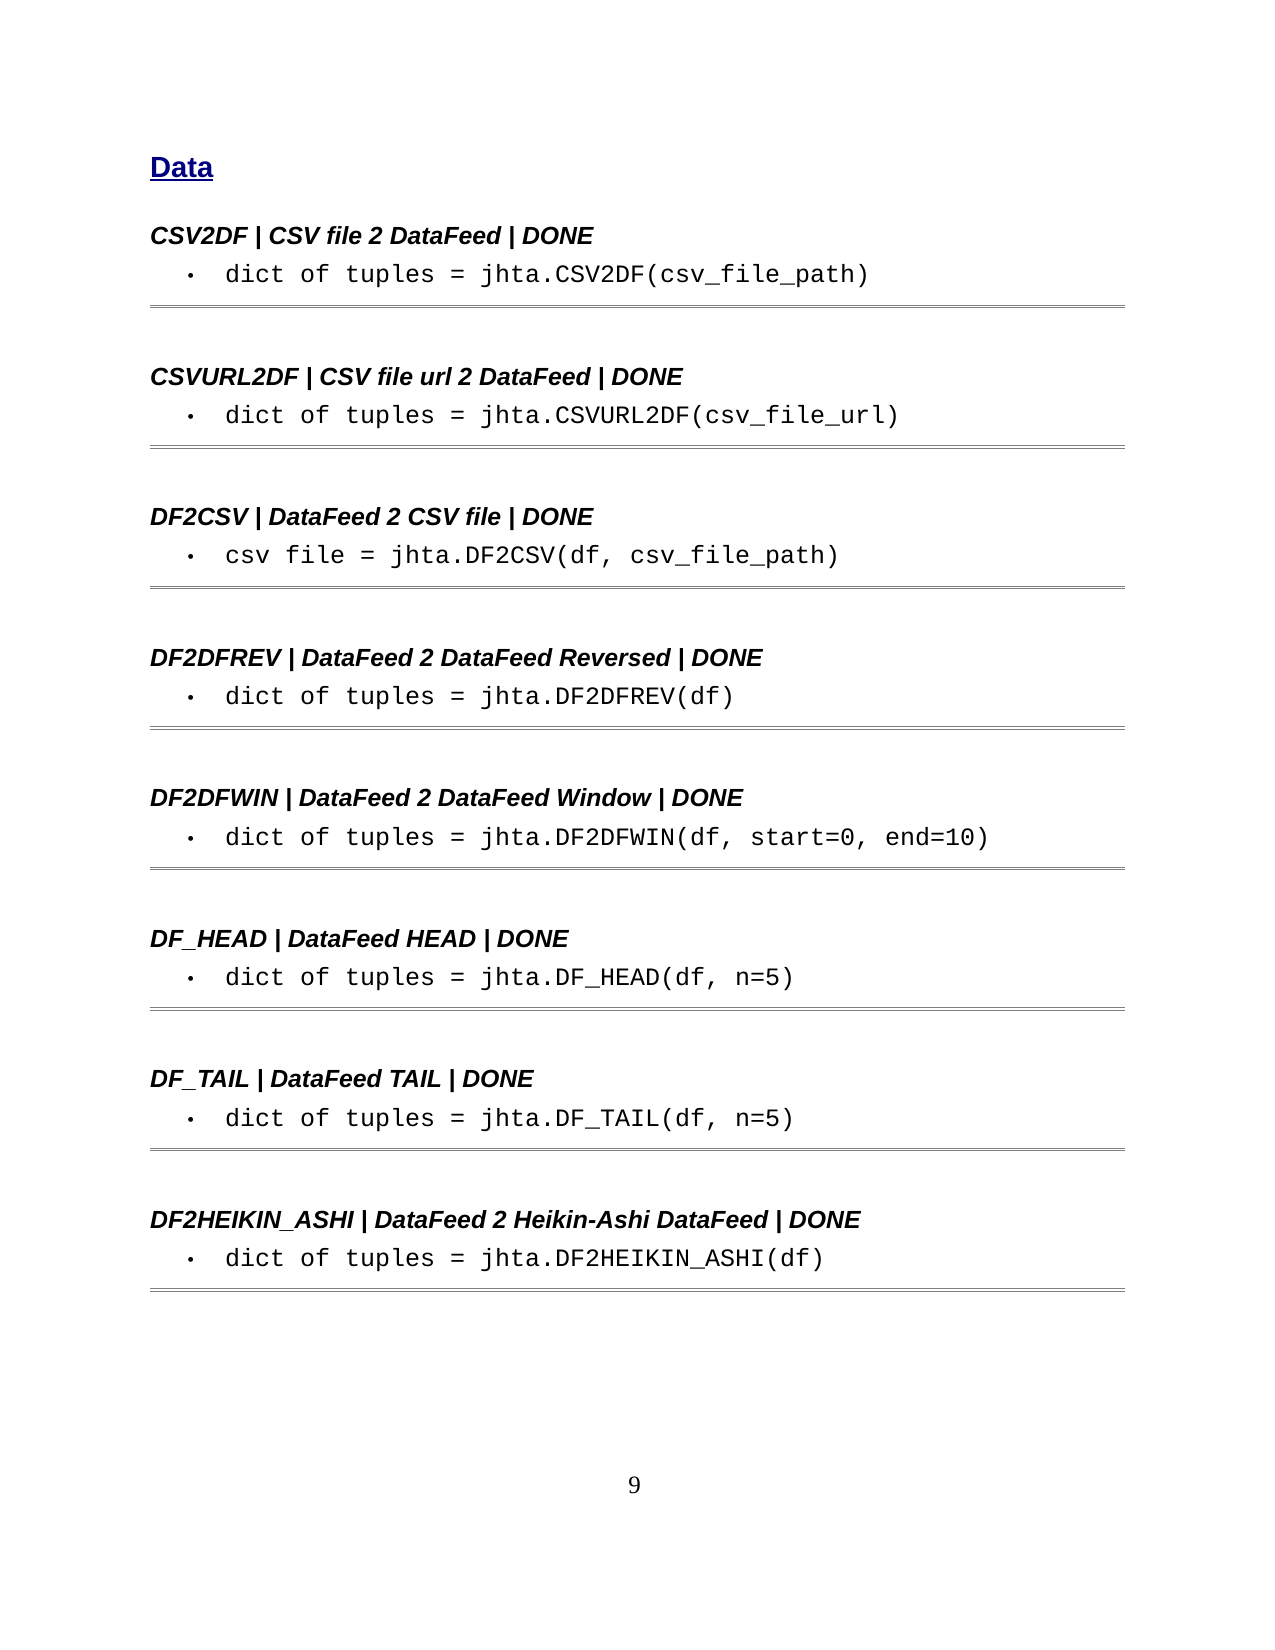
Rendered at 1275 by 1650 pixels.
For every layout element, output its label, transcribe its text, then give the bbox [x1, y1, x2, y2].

list dict of tuples = jhta.CSV2DF(csv_file_path) [187, 262, 1125, 290]
subtitle Data [150, 150, 1125, 183]
subtitle DF2HEIKIN_ASHI | DataFeed 2 Heikin-Ashi DataFeed | DONE [150, 1205, 1125, 1233]
subtitle CSVURL2DF | CSV file url 2 DataFeed | DONE [150, 362, 1125, 390]
subtitle DF_TAIL | DataFeed TAIL | DONE [150, 1064, 1125, 1093]
list dict of tuples = jhta.DF2DFREV(df) [187, 684, 1125, 712]
list dict of tuples = jhta.DF2DFWIN(df, start=0, end=10) [187, 824, 1125, 852]
subtitle DF2DFWIN | DataFeed 2 DataFeed Window | DONE [150, 783, 1125, 812]
subtitle DF_HEAD | DataFeed HEAD | DONE [150, 924, 1125, 952]
list csv file = jhta.DF2CSV(df, csv_file_path) [187, 543, 1125, 571]
list dict of tuples = jhta.DF2HEIKIN_ASHI(df) [187, 1246, 1125, 1274]
list dict of tuples = jhta.DF_HEAD(df, n=5) [187, 965, 1125, 993]
subtitle CSV2DF | CSV file 2 DataFeed | DONE [150, 221, 1125, 249]
subtitle DF2CSV | DataFeed 2 CSV file | DONE [150, 502, 1125, 531]
list dict of tuples = jhta.CSVURL2DF(csv_file_url) [187, 403, 1125, 431]
subtitle DF2DFREV | DataFeed 2 DataFeed Reversed | DONE [150, 643, 1125, 671]
list dict of tuples = jhta.DF_TAIL(df, n=5) [187, 1105, 1125, 1133]
